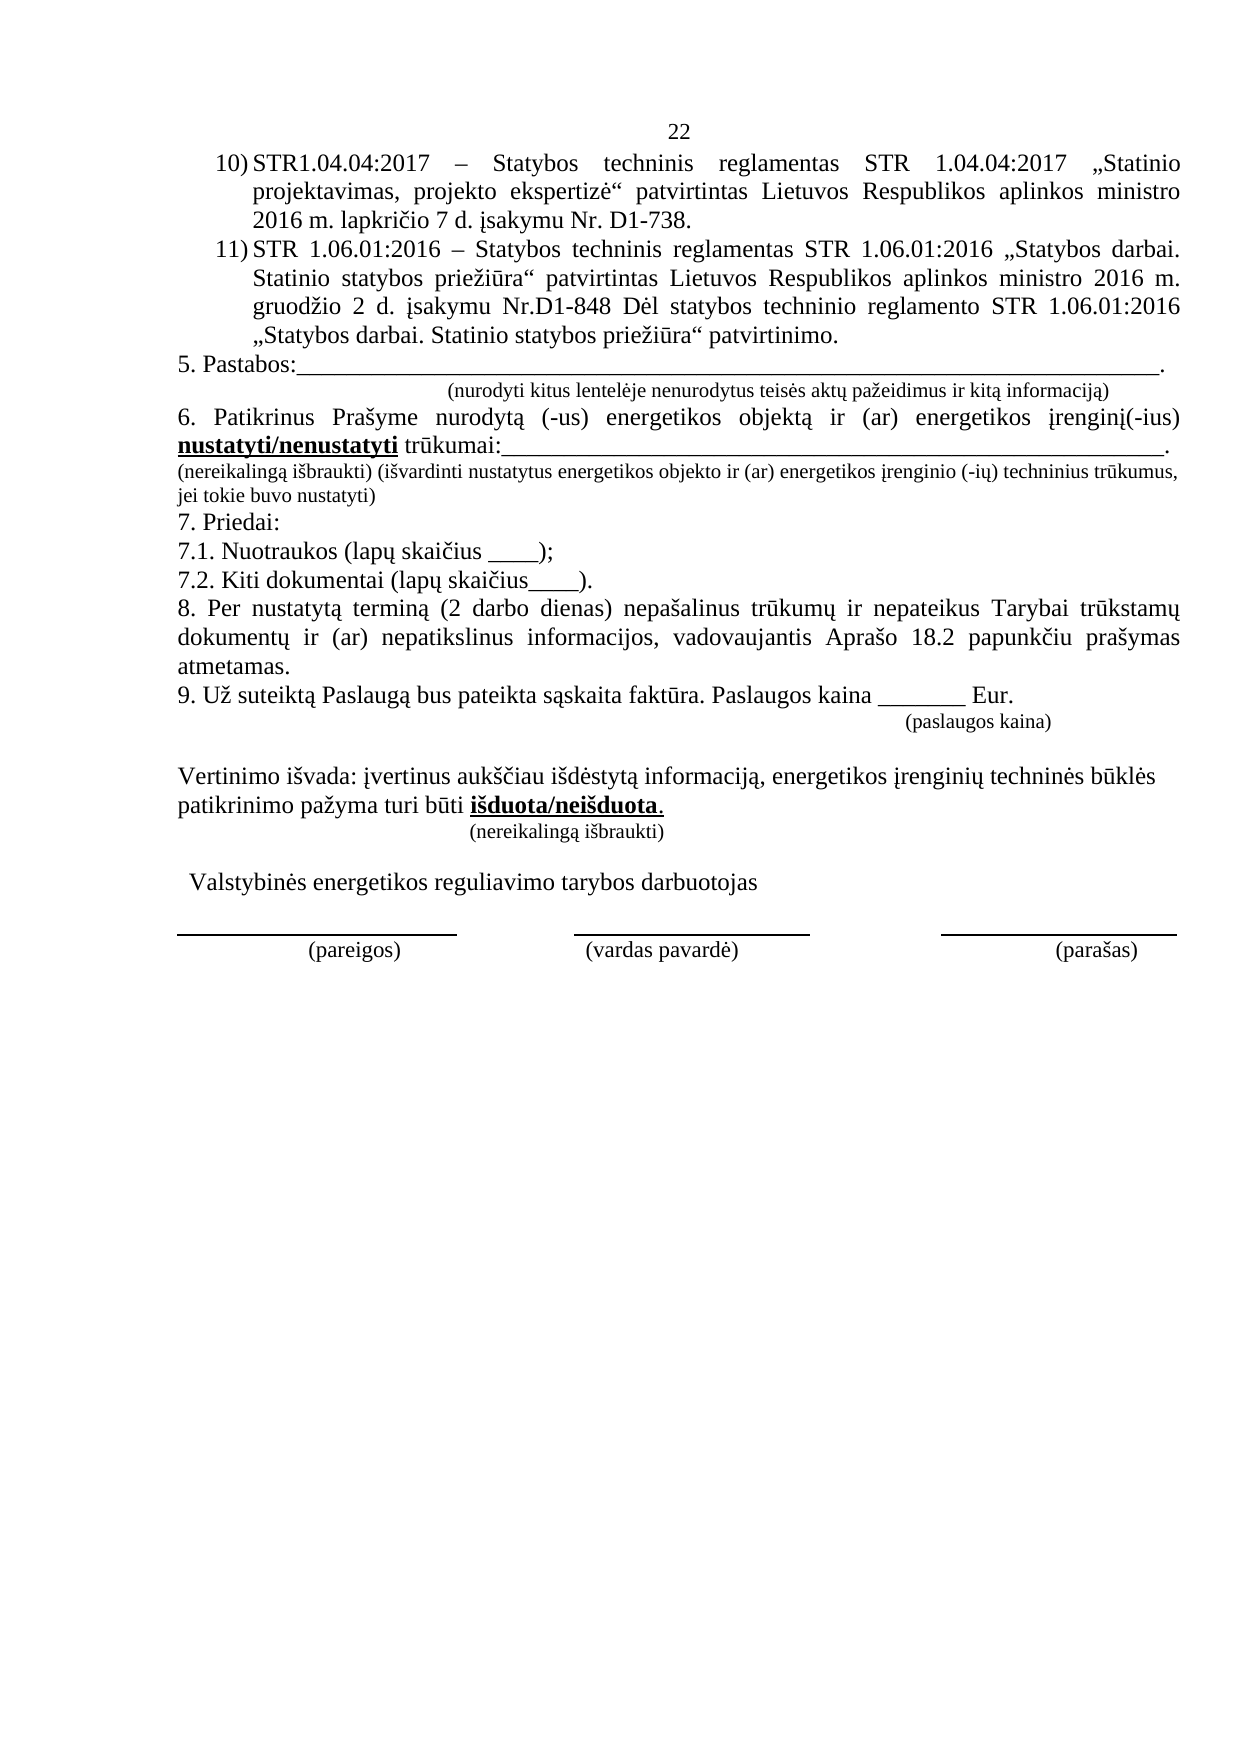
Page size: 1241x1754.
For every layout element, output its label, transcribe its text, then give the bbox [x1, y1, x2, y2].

text 7.1. Nuotraukos (lapų skaičius ____); [177, 536, 1181, 565]
text (nurodyti kitus lentelėje nenurodytus teisės aktų pažeidimus ir kitą informaciją) [312, 378, 1181, 402]
table_cell [810, 934, 941, 962]
text 11) STR 1.06.01:2016 – Statybos techninis reglamentas STR 1.06.01:2016 „Statybos darbai. Statinio statybos priežiūra“ patvirtintas Lietuvos Respublikos aplinkos ministro 2016 m. gruodžio 2 d. įsakymu Nr.D1-848 Dėl statybos techninio reglamento STR 1.06.01:2016 „Statybos darbai. Statinio statybos priežiūra“ patvirtinimo. [215, 234, 1181, 349]
text 8. Per nustatytą terminą (2 darbo dienas) nepašalinus trūkumų ir nepateikus Tarybai trūkstamų dokumentų ir (ar) nepatikslinus informacijos, vadovaujantis Aprašo 18.2 papunkčiu prašymas atmetamas. [177, 593, 1181, 680]
text Vertinimo išvada: įvertinus aukščiau išdėstytą informaciją, energetikos įrenginių techninės būklės patikrinimo pažyma turi būti išduota/neišduota. [177, 761, 1181, 819]
table_cell (pareigos) [177, 936, 457, 962]
table_cell (vardas pavardė) [574, 936, 810, 962]
text (paslaugos kaina) [447, 708, 1181, 733]
table_header Valstybinės energetikos reguliavimo tarybos darbuotojas [177, 867, 1177, 934]
text (nereikalingą išbraukti) [447, 819, 1181, 843]
text 7. Priedai: [177, 507, 1181, 536]
text 9. Už suteiktą Paslaugą bus pateikta sąskaita faktūra. Paslaugos kaina _______ Eur. [177, 680, 1181, 708]
text 6. Patikrinus Prašyme nurodytą (-us) energetikos objektą ir (ar) energetikos įrenginį(-ius) nustatyti/nenustatyti trūkumai:_____________________________________________________. [177, 402, 1181, 459]
text (nereikalingą išbraukti) (išvardinti nustatytus energetikos objekto ir (ar) energetikos įrenginio (-ių) techninius trūkumus, jei tokie buvo nustatyti) [177, 459, 1181, 507]
text 7.2. Kiti dokumentai (lapų skaičius____). [177, 565, 1181, 593]
text 10) STR1.04.04:2017 – Statybos techninis reglamentas STR 1.04.04:2017 „Statinio projektavimas, projekto ekspertizė“ patvirtintas Lietuvos Respublikos aplinkos ministro 2016 m. lapkričio 7 d. įsakymu Nr. D1-738. [215, 148, 1181, 234]
table_cell (parašas) [941, 936, 1177, 962]
table_cell [457, 934, 574, 962]
text 5. Pastabos:_____________________________________________________________________. [177, 349, 1181, 378]
